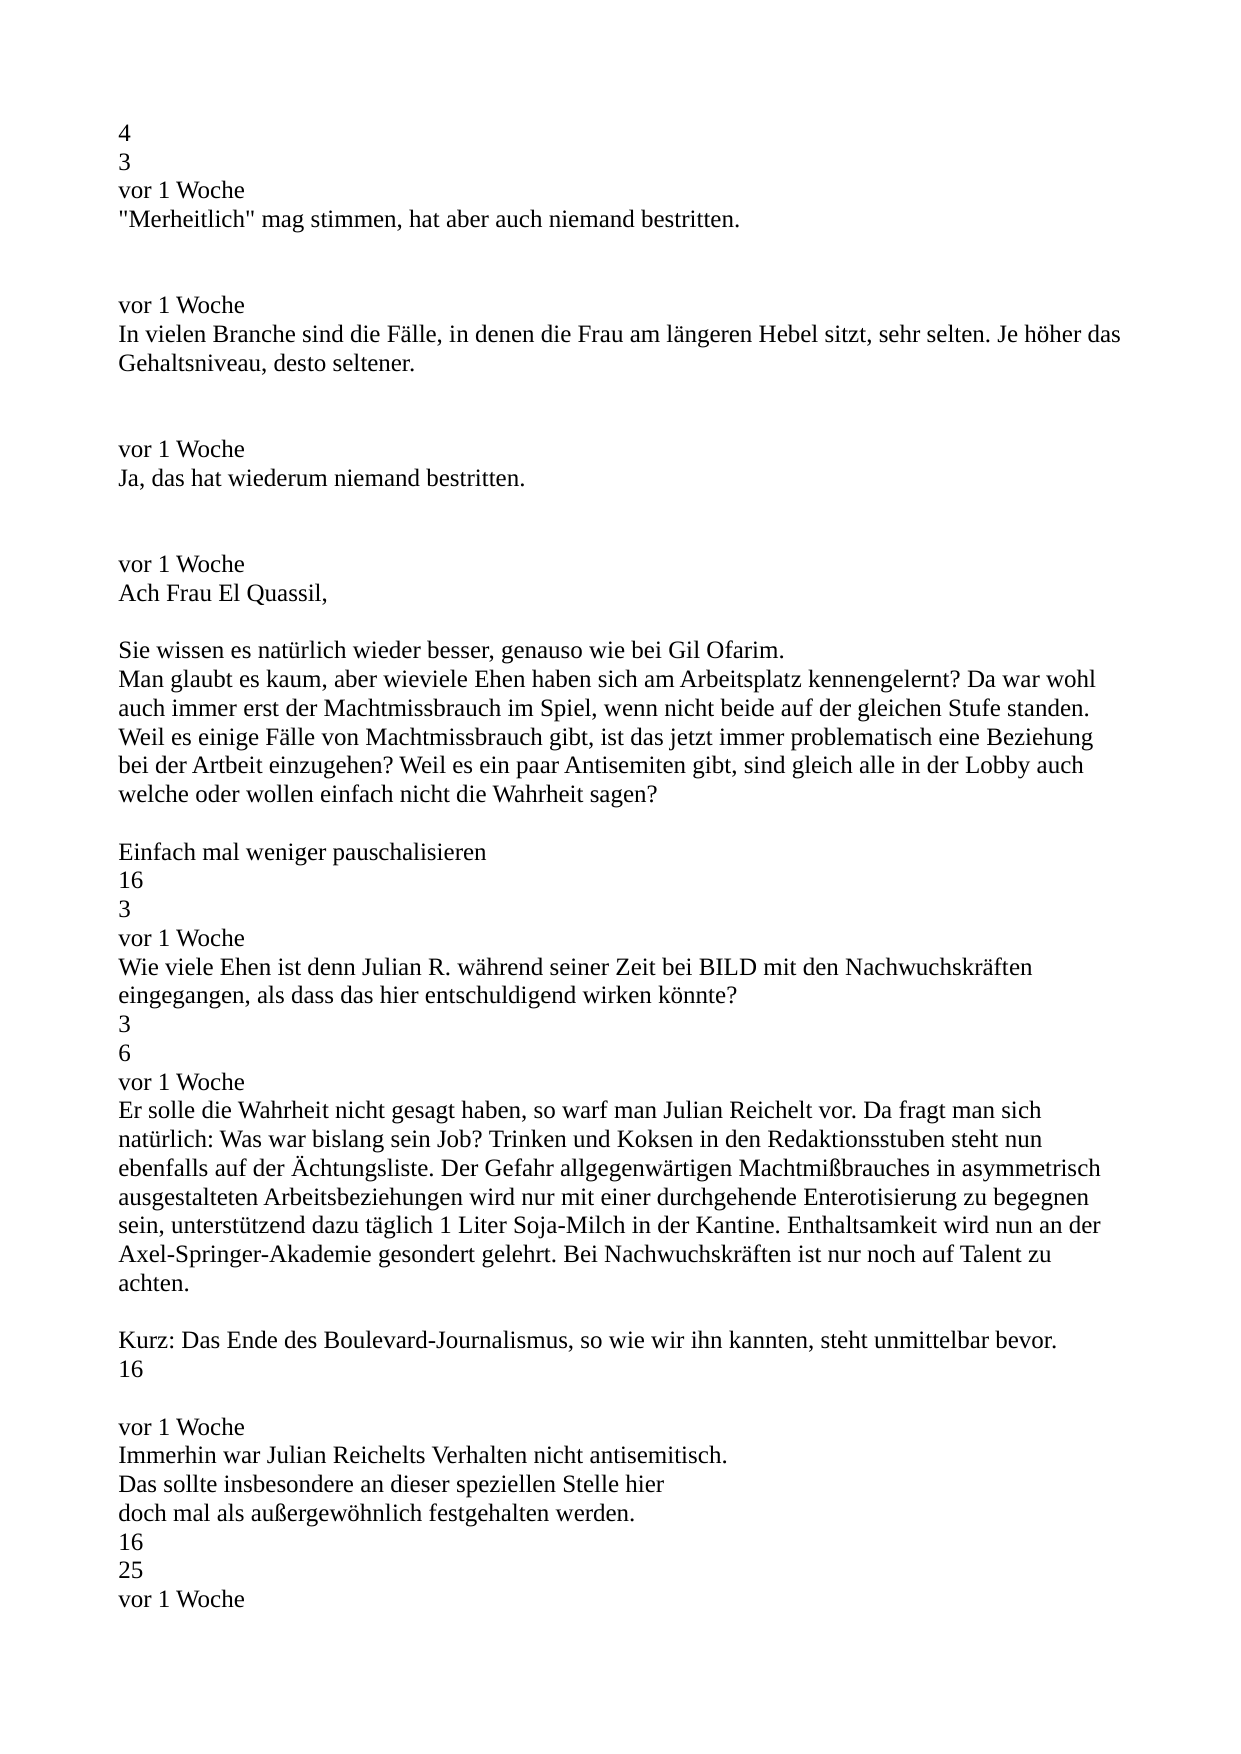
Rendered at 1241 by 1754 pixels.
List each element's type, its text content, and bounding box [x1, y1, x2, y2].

text Man glaubt es kaum, aber wieviele Ehen haben sich am Arbeitsplatz kennengelernt? Da war wohl auch immer erst der Machtmissbrauch im Spiel, wenn nicht beide auf der gleichen Stufe standen. Weil es einige Fälle von Machtmissbrauch gibt, ist das jetzt immer problematisch eine Beziehung bei der Artbeit einzugehen? Weil es ein paar Antisemiten gibt, sind gleich alle in der Lobby auch welche oder wollen einfach nicht die Wahrheit sagen? [118, 664, 1122, 808]
text vor 1 Woche [118, 1412, 1122, 1441]
text 3 [118, 1009, 1122, 1038]
text Immerhin war Julian Reichelts Verhalten nicht antisemitisch. [118, 1441, 1122, 1469]
text vor 1 Woche [118, 1067, 1122, 1096]
text "Merheitlich" mag stimmen, hat aber auch niemand bestritten. [118, 204, 1122, 233]
text vor 1 Woche [118, 434, 1122, 463]
text Wie viele Ehen ist denn Julian R. während seiner Zeit bei BILD mit den Nachwuchskräften eingegangen, als dass das hier entschuldigend wirken könnte? [118, 952, 1122, 1009]
text 25 [118, 1556, 1122, 1584]
text 4 [118, 118, 1122, 147]
text Ach Frau El Quassil, [118, 578, 1122, 607]
text Sie wissen es natürlich wieder besser, genauso wie bei Gil Ofarim. [118, 636, 1122, 664]
text In vielen Branche sind die Fälle, in denen die Frau am längeren Hebel sitzt, sehr selten. Je höher das Gehaltsniveau, desto seltener. [118, 319, 1122, 377]
text 6 [118, 1038, 1122, 1067]
text 16 [118, 1354, 1122, 1383]
text 16 [118, 1527, 1122, 1556]
text vor 1 Woche [118, 1584, 1122, 1613]
text 3 [118, 894, 1122, 923]
text Einfach mal weniger pauschalisieren [118, 837, 1122, 866]
text Kurz: Das Ende des Boulevard-Journalismus, so wie wir ihn kannten, steht unmittelbar bevor. [118, 1326, 1122, 1354]
text Er solle die Wahrheit nicht gesagt haben, so warf man Julian Reichelt vor. Da fragt man sich natürlich: Was war bislang sein Job? Trinken und Koksen in den Redaktionsstuben steht nun ebenfalls auf der Ächtungsliste. Der Gefahr allgegenwärtigen Machtmißbrauches in asymmetrisch ausgestalteten Arbeitsbeziehungen wird nur mit einer durchgehende Enterotisierung zu begegnen sein, unterstützend dazu täglich 1 Liter Soja-Milch in der Kantine. Enthaltsamkeit wird nun an der Axel-Springer-Akademie gesondert gelehrt. Bei Nachwuchskräften ist nur noch auf Talent zu achten. [118, 1096, 1122, 1297]
text vor 1 Woche [118, 923, 1122, 952]
text vor 1 Woche [118, 176, 1122, 204]
text vor 1 Woche [118, 291, 1122, 319]
text doch mal als außergewöhnlich festgehalten werden. [118, 1498, 1122, 1527]
text 16 [118, 866, 1122, 894]
text vor 1 Woche [118, 549, 1122, 578]
text Das sollte insbesondere an dieser speziellen Stelle hier [118, 1469, 1122, 1498]
text Ja, das hat wiederum niemand bestritten. [118, 463, 1122, 492]
text 3 [118, 147, 1122, 176]
